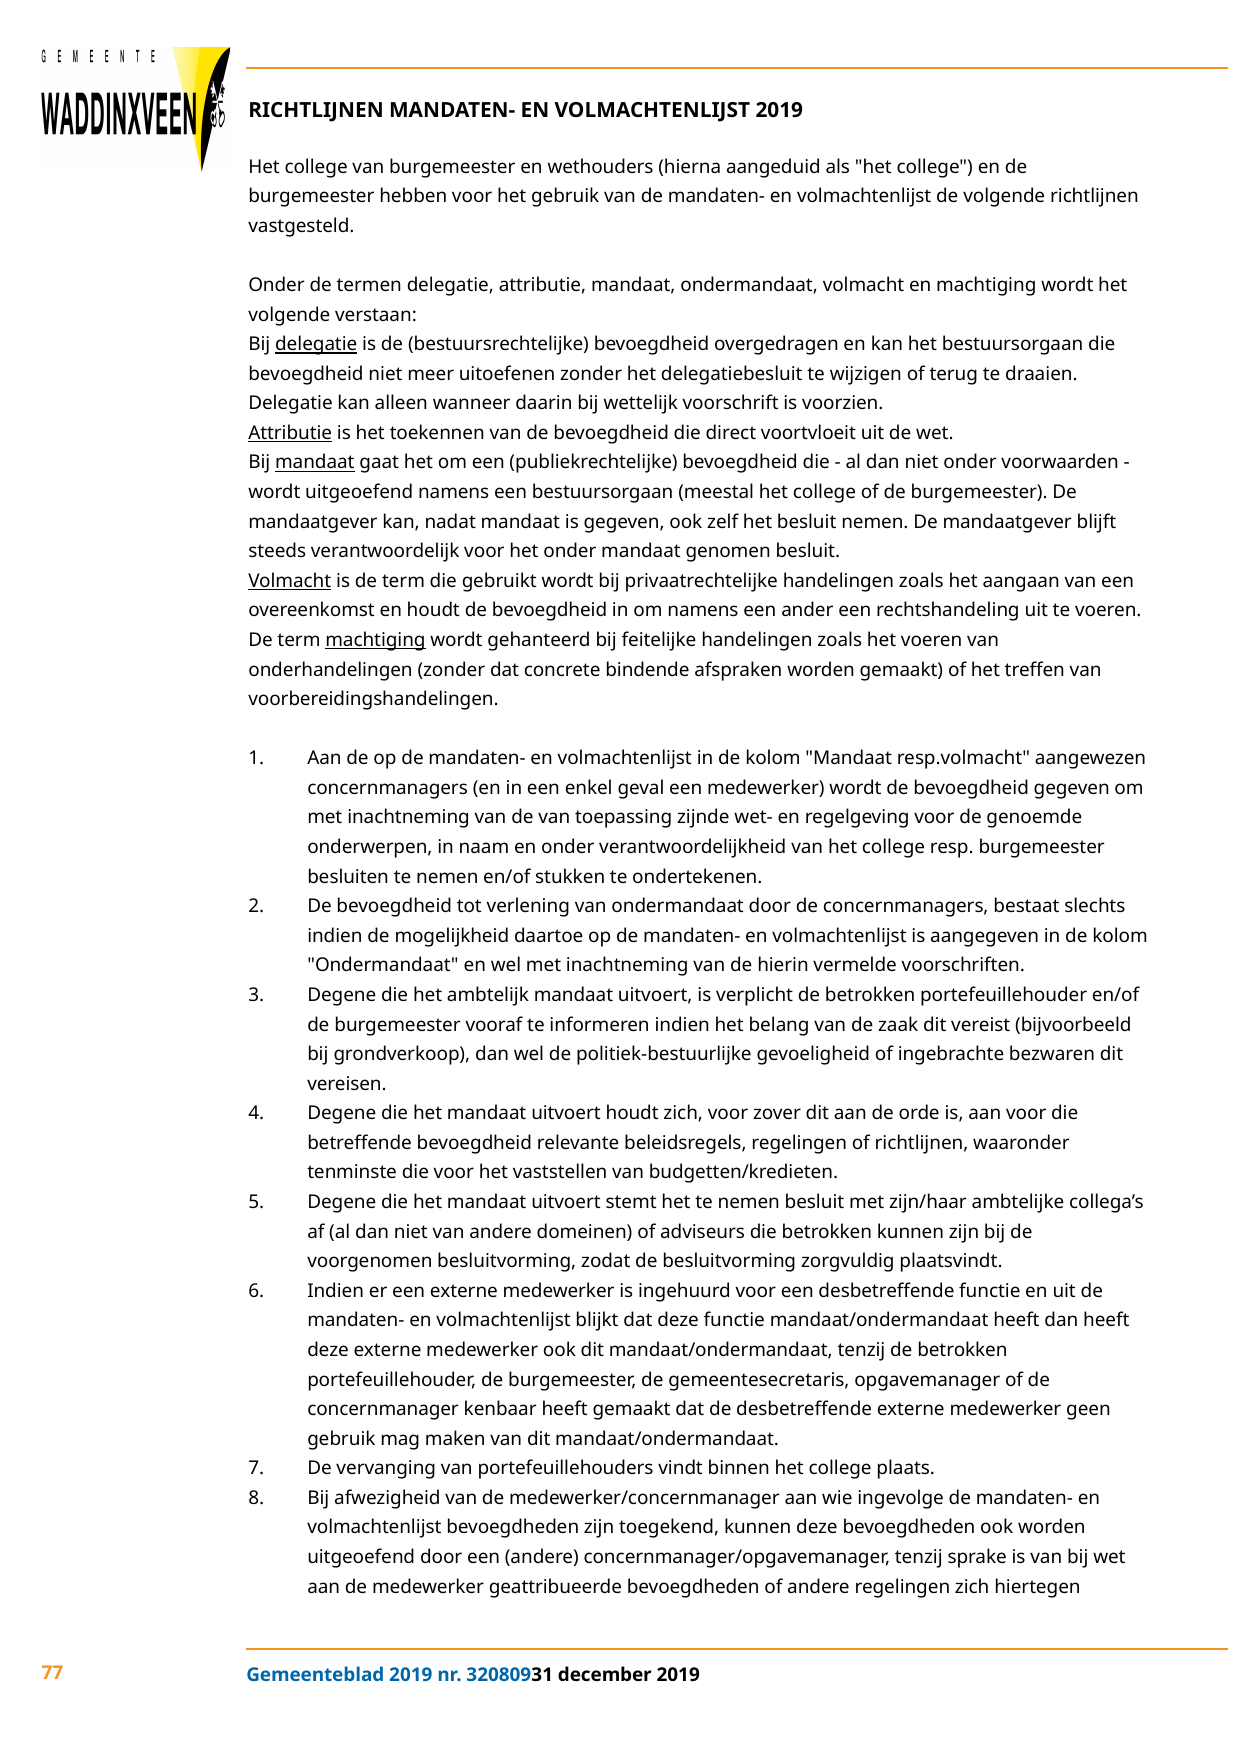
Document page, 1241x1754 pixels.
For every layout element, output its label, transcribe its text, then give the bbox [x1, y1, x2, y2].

text Het college van burgemeester en wethouders (hierna aangeduid als "het college") en de burgemeester hebben voor het gebruik van de mandaten- en volmachtenlijst de volgende richtlijnen vastgesteld. [248, 153, 1152, 238]
text overeenkomst en houdt de bevoegdheid in om namens een ander een rechtshandeling uit te voeren. [248, 597, 1152, 622]
text Attributie is het toekennen van de bevoegdheid die direct voortvloeit uit de wet. [248, 419, 1152, 445]
list De bevoegdheid tot verlening van ondermandaat door de concernmanagers, bestaat slechts indien de mogelijkheid daartoe op de mandaten- en volmachtenlijst is aangegeven in de kolom "Ondermandaat" en wel met inachtneming van de hierin vermelde voorschriften. [248, 892, 1152, 977]
text Bij delegatie is de (bestuursrechtelijke) bevoegdheid overgedragen en kan het bestuursorgaan die bevoegdheid niet meer uitoefenen zonder het delegatiebesluit te wijzigen of terug te draaien. Delegatie kan alleen wanneer daarin bij wettelijk voorschrift is voorzien. [248, 330, 1152, 415]
text Onder de termen delegatie, attributie, mandaat, ondermandaat, volmacht en machtiging wordt het volgende verstaan: [248, 271, 1152, 327]
list Bij afwezigheid van de medewerker/concernmanager aan wie ingevolge de mandaten- en volmachtenlijst bevoegdheden zijn toegekend, kunnen deze bevoegdheden ook worden uitgeoefend door een (andere) concernmanager/opgavemanager, tenzij sprake is van bij wet aan de medewerker geattribueerde bevoegdheden of andere regelingen zich hiertegen [248, 1484, 1152, 1599]
text Bij mandaat gaat het om een (publiekrechtelijke) bevoegdheid die - al dan niet onder voorwaarden - wordt uitgeoefend namens een bestuursorgaan (meestal het college of de burgemeester). De mandaatgever kan, nadat mandaat is gegeven, ook zelf het besluit nemen. De mandaatgever blijft steeds verantwoordelijk voor het onder mandaat genomen besluit. [248, 449, 1152, 563]
list Degene die het mandaat uitvoert stemt het te nemen besluit met zijn/haar ambtelijke collega’s af (al dan niet van andere domeinen) of adviseurs die betrokken kunnen zijn bij de voorgenomen besluitvorming, zodat de besluitvorming zorgvuldig plaatsvindt. [248, 1188, 1152, 1273]
list Degene die het ambtelijk mandaat uitvoert, is verplicht de betrokken portefeuillehouder en/of de burgemeester vooraf te informeren indien het belang van de zaak dit vereist (bijvoorbeeld bij grondverkoop), dan wel de politiek-bestuurlijke gevoeligheid of ingebrachte bezwaren dit vereisen. [248, 981, 1152, 1096]
picture [41, 47, 231, 172]
text De term machtiging wordt gehanteerd bij feitelijke handelingen zoals het voeren van onderhandelingen (zonder dat concrete bindende afspraken worden gemaakt) of het treffen van voorbereidingshandelingen. [248, 626, 1152, 711]
list Aan de op de mandaten- en volmachtenlijst in de kolom "Mandaat resp.volmacht" aangewezen concernmanagers (en in een enkel geval een medewerker) wordt de bevoegdheid gegeven om met inachtneming van de van toepassing zijnde wet- en regelgeving voor de genoemde onderwerpen, in naam en onder verantwoordelijkheid van het college resp. burgemeester besluiten te nemen en/of stukken te ondertekenen. [248, 744, 1152, 889]
text Volmacht is de term die gebruikt wordt bij privaatrechtelijke handelingen zoals het aangaan van een [248, 567, 1152, 593]
text RICHTLIJNEN MANDATEN- EN VOLMACHTENLIJST 2019 [248, 95, 1152, 123]
list Indien er een externe medewerker is ingehuurd voor een desbetreffende functie en uit de mandaten- en volmachtenlijst blijkt dat deze functie mandaat/ondermandaat heeft dan heeft deze externe medewerker ook dit mandaat/ondermandaat, tenzij de betrokken portefeuillehouder, de burgemeester, de gemeentesecretaris, opgavemanager of de concernmanager kenbaar heeft gemaakt dat de desbetreffende externe medewerker geen gebruik mag maken van dit mandaat/ondermandaat. [248, 1277, 1152, 1451]
list De vervanging van portefeuillehouders vindt binnen het college plaats. [248, 1454, 1152, 1480]
list Degene die het mandaat uitvoert houdt zich, voor zover dit aan de orde is, aan voor die betreffende bevoegdheid relevante beleidsregels, regelingen of richtlijnen, waaronder tenminste die voor het vaststellen van budgetten/kredieten. [248, 1099, 1152, 1184]
